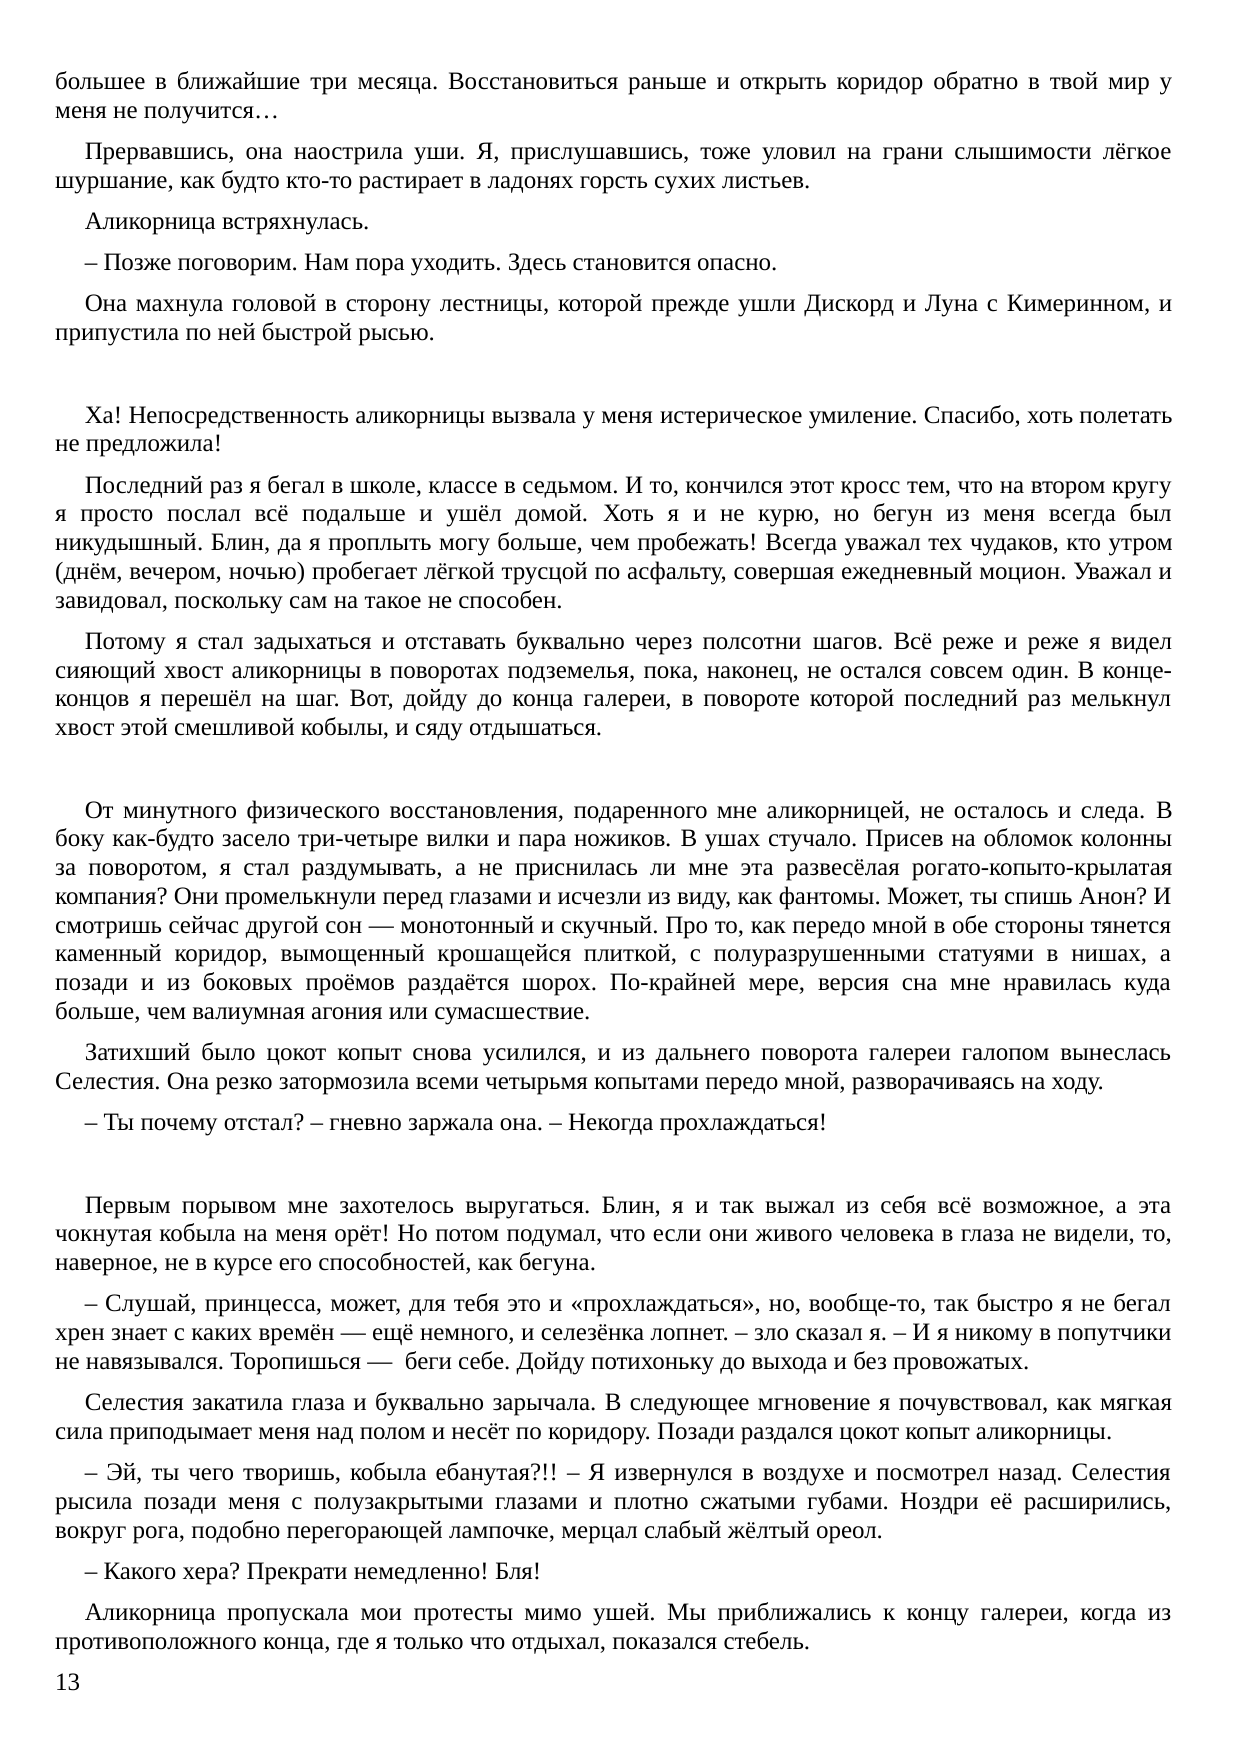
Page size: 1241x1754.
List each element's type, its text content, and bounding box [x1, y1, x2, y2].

text большее в ближайшие три месяца. Восстановиться раньше и открыть коридор обратно в твой мир у меня не получится… [55, 66, 1173, 123]
text Последний раз я бегал в школе, классе в седьмом. И то, кончился этот кросс тем, что на втором кругу я просто послал всё подальше и ушёл домой. Хоть я и не курю, но бегун из меня всегда был никудышный. Блин, да я проплыть могу больше, чем пробежать! Всегда уважал тех чудаков, кто утром (днём, вечером, ночью) пробегает лёгкой трусцой по асфальту, совершая ежедневный моцион. Уважал и завидовал, поскольку сам на такое не способен. [55, 470, 1173, 613]
text Потому я стал задыхаться и отставать буквально через полсотни шагов. Всё реже и реже я видел сияющий хвост аликорницы в поворотах подземелья, пока, наконец, не остался совсем один. В конце-концов я перешёл на шаг. Вот, дойду до конца галереи, в повороте которой последний раз мелькнул хвост этой смешливой кобылы, и сяду отдышаться. [55, 626, 1173, 741]
text Затихший было цокот копыт снова усилился, и из дальнего поворота галереи галопом вынеслась Селестия. Она резко затормозила всеми четырьмя копытами передо мной, разворачиваясь на ходу. [55, 1037, 1173, 1095]
text Селестия закатила глаза и буквально зарычала. В следующее мгновение я почувствовал, как мягкая сила приподымает меня над полом и несёт по коридору. Позади раздался цокот копыт аликорницы. [55, 1387, 1173, 1445]
text – Слушай, принцесса, может, для тебя это и «прохлаждаться», но, вообще-то, так быстро я не бегал хрен знает с каких времён — ещё немного, и селезёнка лопнет. – зло сказал я. – И я никому в попутчики не навязывался. Торопишься — беги себе. Дойду потихоньку до выхода и без провожатых. [55, 1288, 1173, 1375]
text – Какого хера? Прекрати немедленно! Бля! [55, 1556, 1173, 1585]
text От минутного физического восстановления, подаренного мне аликорницей, не осталось и следа. В боку как-будто засело три-четыре вилки и пара ножиков. В ушах стучало. Присев на обломок колонны за поворотом, я стал раздумывать, а не приснилась ли мне эта развесёлая рогато-копыто-крылатая компания? Они промелькнули перед глазами и исчезли из виду, как фантомы. Может, ты спишь Анон? И смотришь сейчас другой сон — монотонный и скучный. Про то, как передо мной в обе стороны тянется каменный коридор, вымощенный крошащейся плиткой, с полуразрушенными статуями в нишах, а позади и из боковых проёмов раздаётся шорох. По-крайней мере, версия сна мне нравилась куда больше, чем валиумная агония или сумасшествие. [55, 795, 1173, 1025]
text Аликорница встряхнулась. [55, 206, 1173, 235]
text Ха! Непосредственность аликорницы вызвала у меня истерическое умиление. Спасибо, хоть полетать не предложила! [55, 400, 1173, 457]
text – Ты почему отстал? – гневно заржала она. – Некогда прохлаждаться! [55, 1107, 1173, 1136]
text Первым порывом мне захотелось выругаться. Блин, я и так выжал из себя всё возможное, а эта чокнутая кобыла на меня орёт! Но потом подумал, что если они живого человека в глаза не видели, то, наверное, не в курсе его способностей, как бегуна. [55, 1190, 1173, 1276]
text – Позже поговорим. Нам пора уходить. Здесь становится опасно. [55, 247, 1173, 276]
text Прервавшись, она наострила уши. Я, прислушавшись, тоже уловил на грани слышимости лёгкое шуршание, как будто кто-то растирает в ладонях горсть сухих листьев. [55, 136, 1173, 193]
text – Эй, ты чего творишь, кобыла ебанутая?!! – Я извернулся в воздухе и посмотрел назад. Селестия рысила позади меня с полузакрытыми глазами и плотно сжатыми губами. Ноздри её расширились, вокруг рога, подобно перегорающей лампочке, мерцал слабый жёлтый ореол. [55, 1457, 1173, 1543]
text Аликорница пропускала мои протесты мимо ушей. Мы приближались к концу галереи, когда из противоположного конца, где я только что отдыхал, показался стебель. [55, 1597, 1173, 1655]
text Она махнула головой в сторону лестницы, которой прежде ушли Дискорд и Луна с Кимеринном, и припустила по ней быстрой рысью. [55, 288, 1173, 346]
